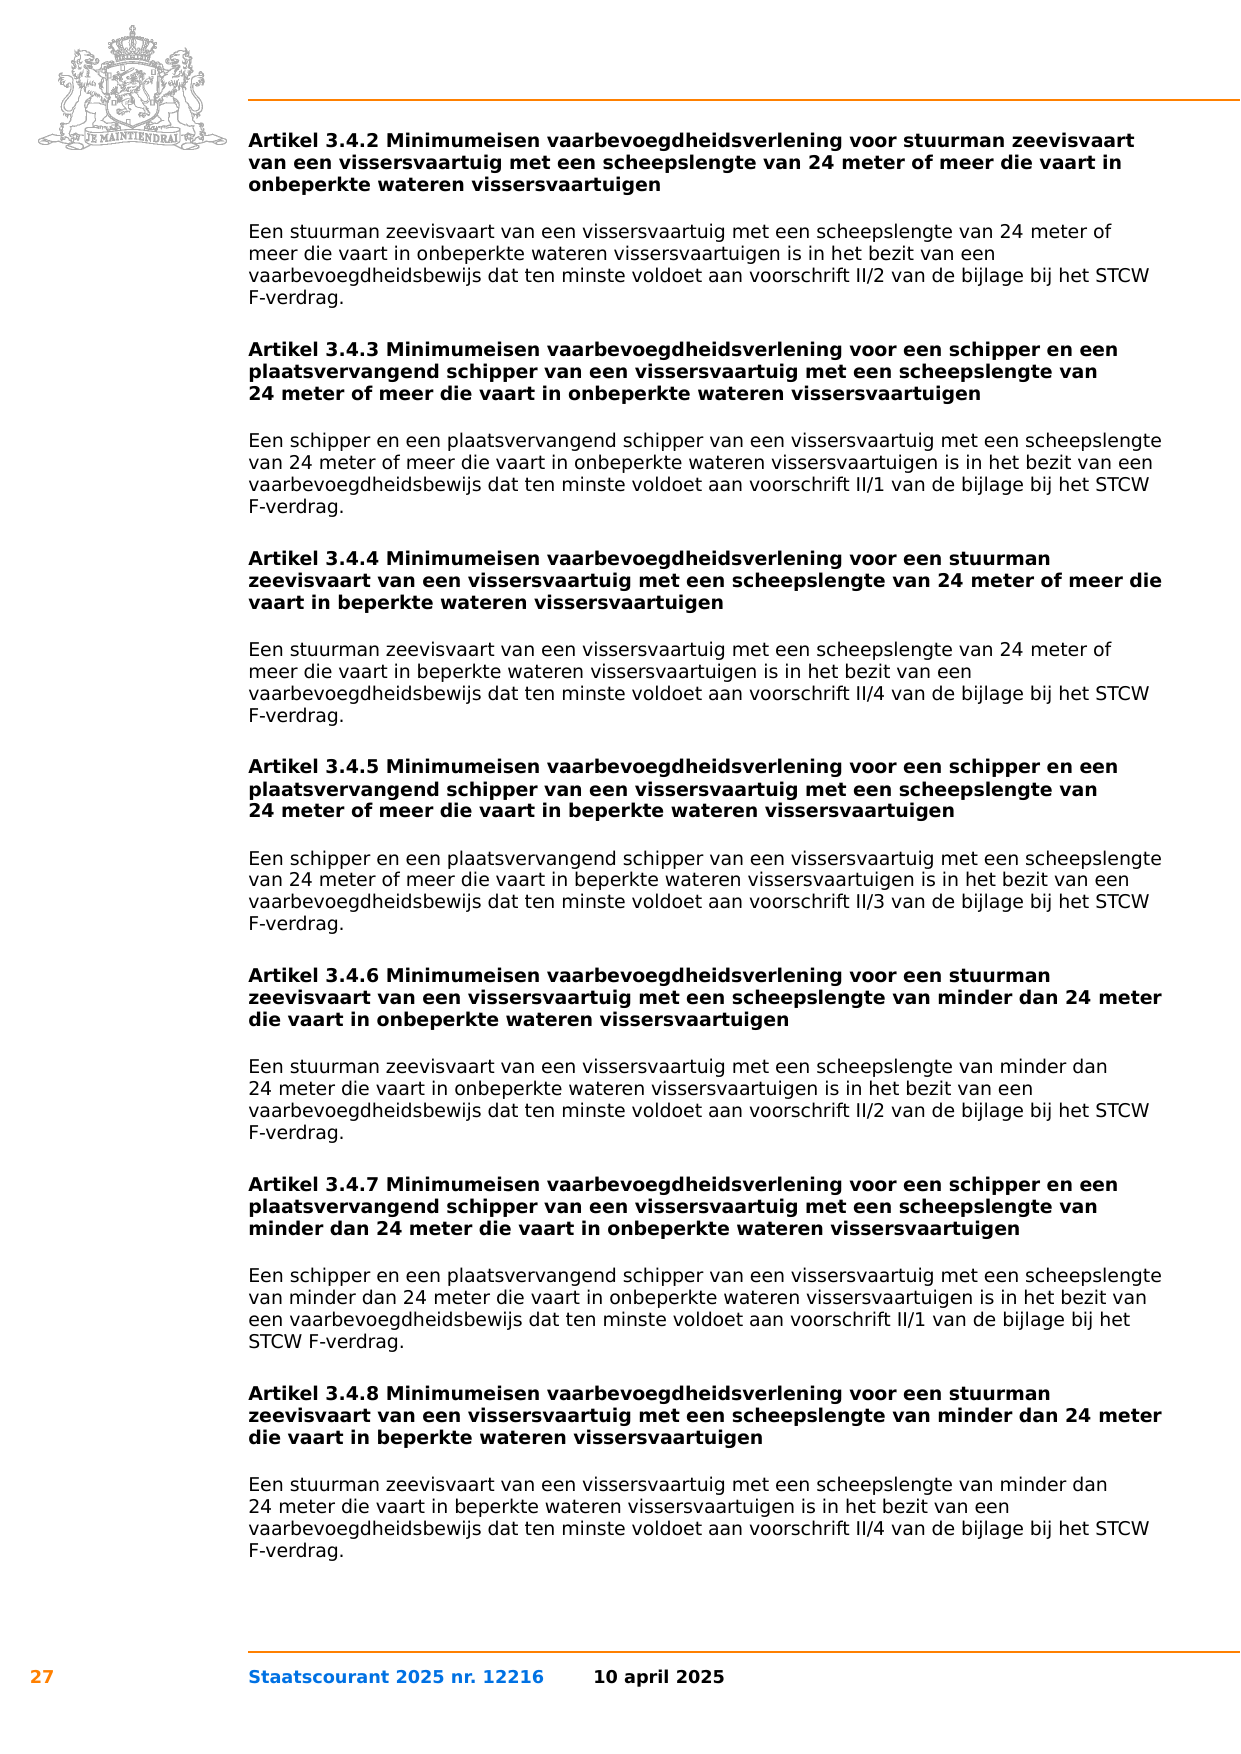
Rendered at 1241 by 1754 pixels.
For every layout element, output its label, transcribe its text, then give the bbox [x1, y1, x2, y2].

text Een stuurman zeevisvaart van een vissersvaartuig met een scheepslengte van minder dan 24 meter die vaart in onbeperkte wateren vissersvaartuigen is in het bezit van een vaarbevoegdheidsbewijs dat ten minste voldoet aan voorschrift II/2 van de bijlage bij het STCW F-verdrag. [248, 1056, 1163, 1144]
subtitle Artikel 3.4.7 Minimumeisen vaarbevoegdheidsverlening voor een schipper en een plaatsvervangend schipper van een vissersvaartuig met een scheepslengte van minder dan 24 meter die vaart in onbeperkte wateren vissersvaartuigen [248, 1174, 1163, 1240]
text Een schipper en een plaatsvervangend schipper van een vissersvaartuig met een scheepslengte van 24 meter of meer die vaart in beperkte wateren vissersvaartuigen is in het bezit van een vaarbevoegdheidsbewijs dat ten minste voldoet aan voorschrift II/3 van de bijlage bij het STCW F-verdrag. [248, 847, 1163, 935]
subtitle Artikel 3.4.8 Minimumeisen vaarbevoegdheidsverlening voor een stuurman zeevisvaart van een vissersvaartuig met een scheepslengte van minder dan 24 meter die vaart in beperkte wateren vissersvaartuigen [248, 1383, 1163, 1449]
text Een schipper en een plaatsvervangend schipper van een vissersvaartuig met een scheepslengte van 24 meter of meer die vaart in onbeperkte wateren vissersvaartuigen is in het bezit van een vaarbevoegdheidsbewijs dat ten minste voldoet aan voorschrift II/1 van de bijlage bij het STCW F-verdrag. [248, 430, 1163, 518]
subtitle Artikel 3.4.2 Minimumeisen vaarbevoegdheidsverlening voor stuurman zeevisvaart van een vissersvaartuig met een scheepslengte van 24 meter of meer die vaart in onbeperkte wateren vissersvaartuigen [248, 130, 1163, 196]
text Een stuurman zeevisvaart van een vissersvaartuig met een scheepslengte van 24 meter of meer die vaart in onbeperkte wateren vissersvaartuigen is in het bezit van een vaarbevoegdheidsbewijs dat ten minste voldoet aan voorschrift II/2 van de bijlage bij het STCW F-verdrag. [248, 221, 1163, 309]
subtitle Artikel 3.4.6 Minimumeisen vaarbevoegdheidsverlening voor een stuurman zeevisvaart van een vissersvaartuig met een scheepslengte van minder dan 24 meter die vaart in onbeperkte wateren vissersvaartuigen [248, 965, 1163, 1031]
subtitle Artikel 3.4.5 Minimumeisen vaarbevoegdheidsverlening voor een schipper en een plaatsvervangend schipper van een vissersvaartuig met een scheepslengte van 24 meter of meer die vaart in beperkte wateren vissersvaartuigen [248, 756, 1163, 822]
picture [38, 25, 227, 150]
text Een stuurman zeevisvaart van een vissersvaartuig met een scheepslengte van 24 meter of meer die vaart in beperkte wateren vissersvaartuigen is in het bezit van een vaarbevoegdheidsbewijs dat ten minste voldoet aan voorschrift II/4 van de bijlage bij het STCW F-verdrag. [248, 638, 1163, 726]
subtitle Artikel 3.4.4 Minimumeisen vaarbevoegdheidsverlening voor een stuurman zeevisvaart van een vissersvaartuig met een scheepslengte van 24 meter of meer die vaart in beperkte wateren vissersvaartuigen [248, 548, 1163, 613]
text Een schipper en een plaatsvervangend schipper van een vissersvaartuig met een scheepslengte van minder dan 24 meter die vaart in onbeperkte wateren vissersvaartuigen is in het bezit van een vaarbevoegdheidsbewijs dat ten minste voldoet aan voorschrift II/1 van de bijlage bij het STCW F-verdrag. [248, 1265, 1163, 1353]
text Een stuurman zeevisvaart van een vissersvaartuig met een scheepslengte van minder dan 24 meter die vaart in beperkte wateren vissersvaartuigen is in het bezit van een vaarbevoegdheidsbewijs dat ten minste voldoet aan voorschrift II/4 van de bijlage bij het STCW F-verdrag. [248, 1474, 1163, 1562]
subtitle Artikel 3.4.3 Minimumeisen vaarbevoegdheidsverlening voor een schipper en een plaatsvervangend schipper van een vissersvaartuig met een scheepslengte van 24 meter of meer die vaart in onbeperkte wateren vissersvaartuigen [248, 339, 1163, 405]
